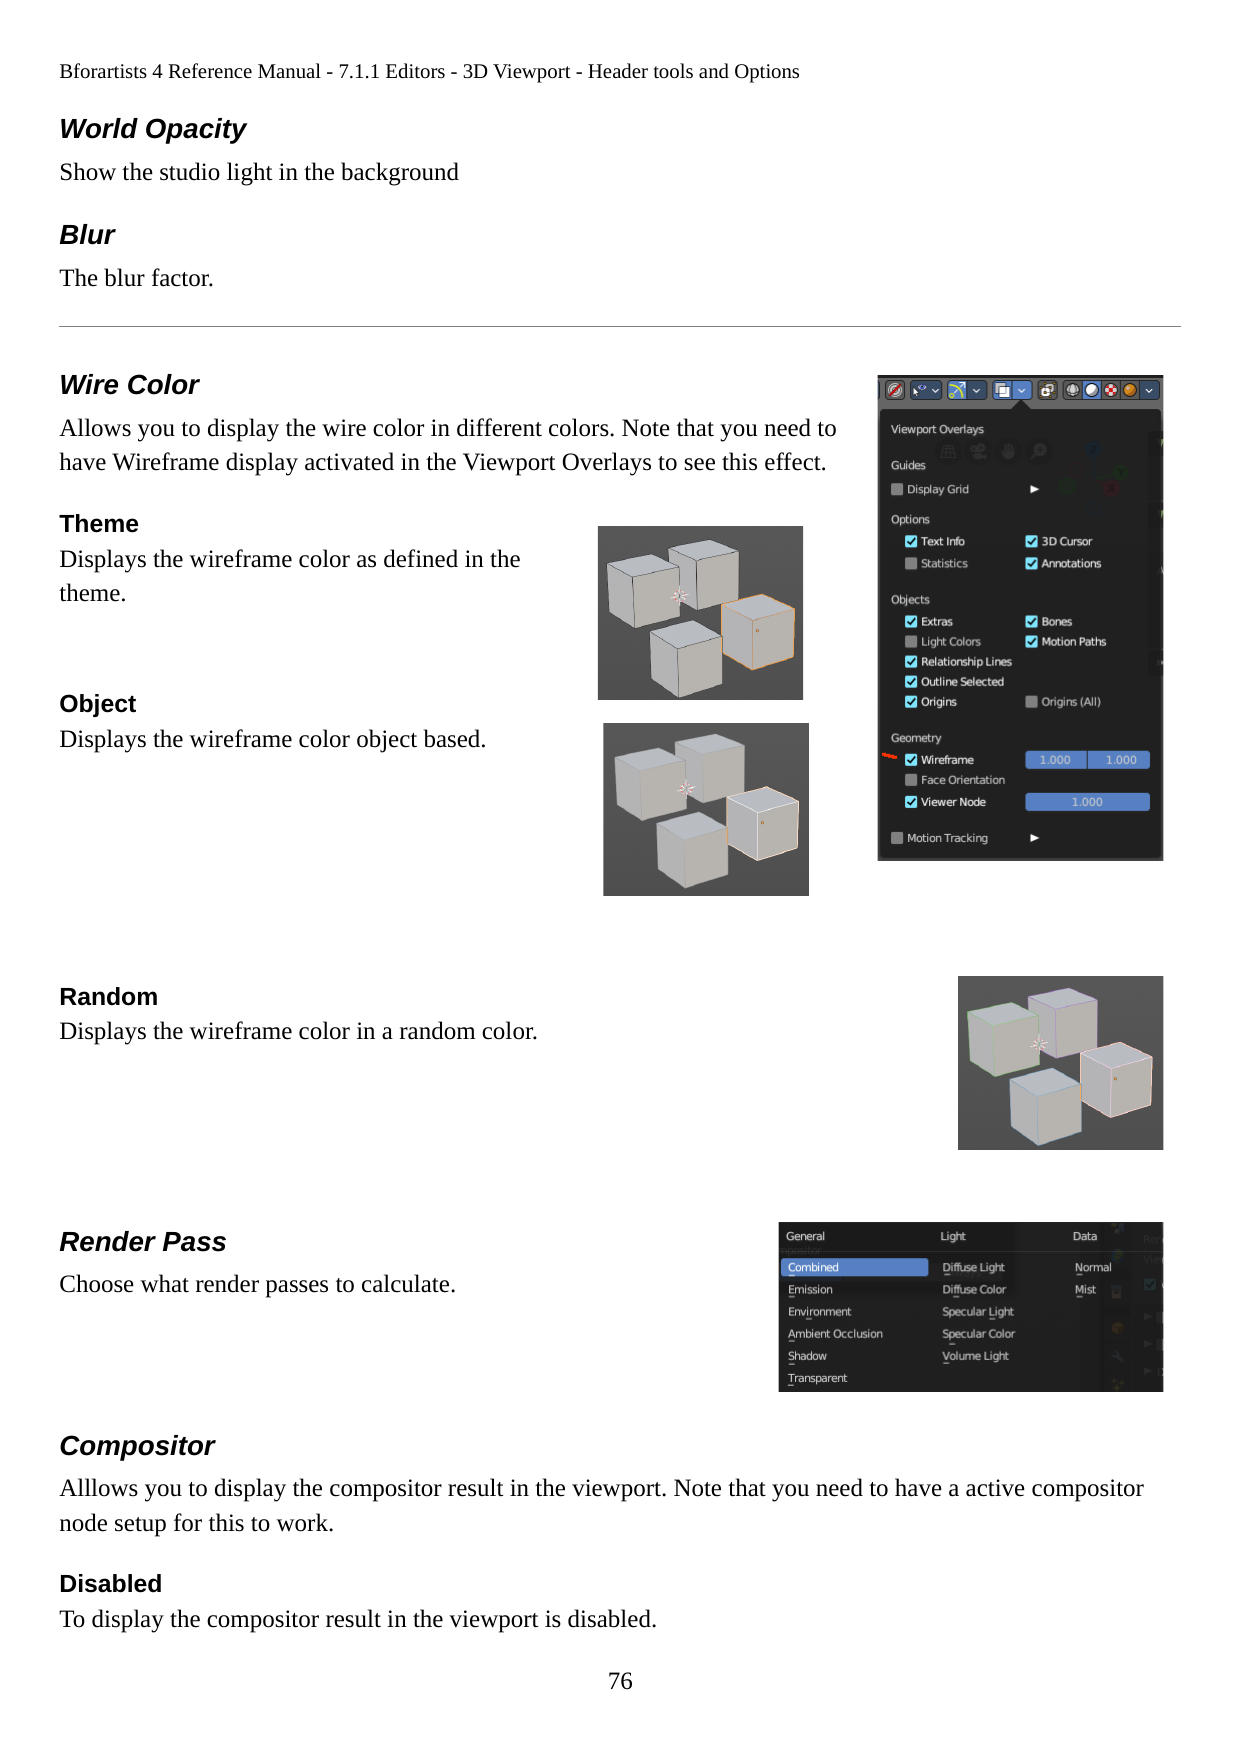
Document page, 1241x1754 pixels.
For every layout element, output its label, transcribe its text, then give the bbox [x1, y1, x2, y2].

picture [603, 723, 809, 896]
text Choose what render passes to calculate. [59, 1269, 778, 1298]
text Displays the wireframe color in a random color. [59, 1016, 958, 1045]
subtitle [1164, 982, 1181, 1010]
subtitle Random [59, 982, 958, 1010]
text Displays the wireframe color object based. [59, 724, 603, 752]
text Alllows you to display the compositor result in the viewport. Note that you need to have a active compositor node setup for this to work. [59, 1473, 1181, 1537]
picture [778, 1222, 1164, 1392]
text To display the compositor result in the viewport is disabled. [59, 1604, 1181, 1633]
picture [597, 526, 804, 700]
text [1164, 544, 1181, 607]
picture [877, 375, 1164, 861]
subtitle [1164, 1225, 1181, 1257]
picture [958, 976, 1164, 1150]
text [804, 544, 877, 607]
subtitle Wire Color [59, 369, 1181, 401]
text The blur factor. [59, 263, 1181, 292]
subtitle World Opacity [59, 113, 1181, 144]
subtitle [1164, 689, 1181, 717]
text Allows you to display the wire color in different colors. Note that you need to have Wireframe display activated in the Viewport Overlays to see this effect. [59, 413, 877, 476]
subtitle Blur [59, 218, 1181, 250]
subtitle Object [59, 689, 877, 717]
text Displays the wireframe color as defined in the theme. [59, 544, 597, 607]
subtitle Compositor [59, 1429, 1181, 1461]
subtitle Render Pass [59, 1225, 778, 1257]
subtitle Theme [59, 509, 877, 538]
text [809, 724, 877, 752]
subtitle Disabled [59, 1569, 1181, 1598]
subtitle [1164, 509, 1181, 538]
text Show the studio light in the background [59, 157, 1181, 186]
